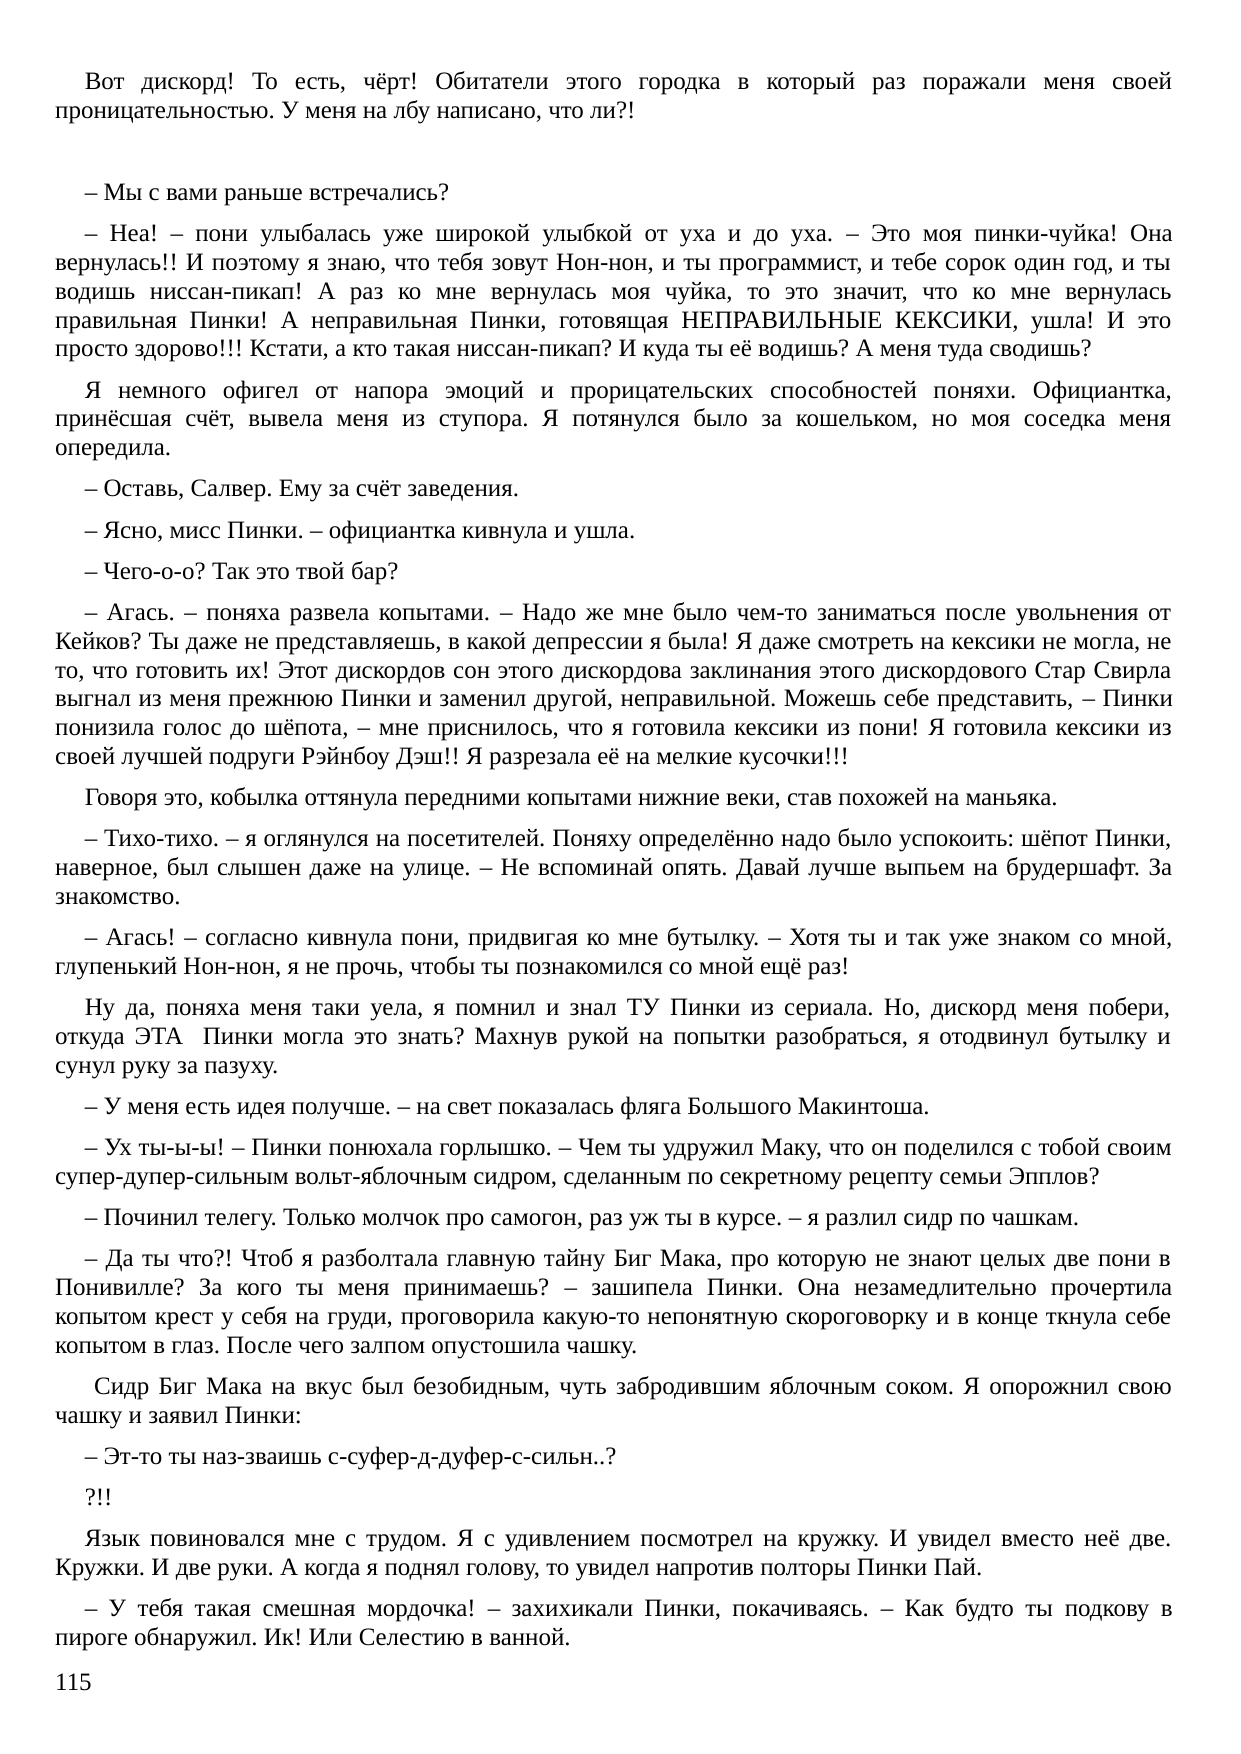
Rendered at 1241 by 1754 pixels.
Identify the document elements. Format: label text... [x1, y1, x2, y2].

text – Эт-то ты наз-зваишь с-суфер-д-дуфер-с-сильн..? [55, 1441, 1173, 1470]
text – У тебя такая смешная мордочка! – захихикали Пинки, покачиваясь. – Как будто ты подкову в пироге обнаружил. Ик! Или Селестию в ванной. [55, 1593, 1173, 1651]
text – У меня есть идея получше. – на свет показалась фляга Большого Макинтоша. [55, 1091, 1173, 1120]
text Язык повиновался мне с трудом. Я с удивлением посмотрел на кружку. И увидел вместо неё две. Кружки. И две руки. А когда я поднял голову, то увидел напротив полторы Пинки Пай. [55, 1523, 1173, 1581]
text Вот дискорд! То есть, чёрт! Обитатели этого городка в который раз поражали меня своей проницательностью. У меня на лбу написано, что ли?! [55, 66, 1173, 123]
text – Агась. – поняха развела копытами. – Надо же мне было чем-то заниматься после увольнения от Кейков? Ты даже не представляешь, в какой депрессии я была! Я даже смотреть на кексики не могла, не то, что готовить их! Этот дискордов сон этого дискордова заклинания этого дискордового Стар Свирла выгнал из меня прежнюю Пинки и заменил другой, неправильной. Можешь себе представить, – Пинки понизила голос до шёпота, – мне приснилось, что я готовила кексики из пони! Я готовила кексики из своей лучшей подруги Рэйнбоу Дэш!! Я разрезала её на мелкие кусочки!!! [55, 597, 1173, 770]
text – Оставь, Салвер. Ему за счёт заведения. [55, 473, 1173, 502]
text Ну да, поняха меня таки уела, я помнил и знал ТУ Пинки из сериала. Но, дискорд меня побери, откуда ЭТА Пинки могла это знать? Махнув рукой на попытки разобраться, я отодвинул бутылку и сунул руку за пазуху. [55, 992, 1173, 1078]
text – Да ты что?! Чтоб я разболтала главную тайну Биг Мака, про которую не знают целых две пони в Понивилле? За кого ты меня принимаешь? – зашипела Пинки. Она незамедлительно прочертила копытом крест у себя на груди, проговорила какую-то непонятную скороговорку и в конце ткнула себе копытом в глаз. После чего залпом опустошила чашку. [55, 1243, 1173, 1358]
text – Агась! – согласно кивнула пони, придвигая ко мне бутылку. – Хотя ты и так уже знаком со мной, глупенький Нон-нон, я не прочь, чтобы ты познакомился со мной ещё раз! [55, 922, 1173, 980]
text – Ух ты-ы-ы! – Пинки понюхала горлышко. – Чем ты удружил Маку, что он поделился с тобой своим супер-дупер-сильным вольт-яблочным сидром, сделанным по секретному рецепту семьи Эпплов? [55, 1132, 1173, 1190]
text Я немного офигел от напора эмоций и прорицательских способностей поняхи. Официантка, принёсшая счёт, вывела меня из ступора. Я потянулся было за кошельком, но моя соседка меня опередила. [55, 375, 1173, 461]
text – Починил телегу. Только молчок про самогон, раз уж ты в курсе. – я разлил сидр по чашкам. [55, 1202, 1173, 1231]
text – Чего-о-о? Так это твой бар? [55, 556, 1173, 585]
text ?!! [55, 1482, 1173, 1511]
text Говоря это, кобылка оттянула передними копытами нижние веки, став похожей на маньяка. [55, 782, 1173, 811]
text – Неа! – пони улыбалась уже широкой улыбкой от уха и до уха. – Это моя пинки-чуйка! Она вернулась!! И поэтому я знаю, что тебя зовут Нон-нон, и ты программист, и тебе сорок один год, и ты водишь ниссан-пикап! А раз ко мне вернулась моя чуйка, то это значит, что ко мне вернулась правильная Пинки! А неправильная Пинки, готовящая НЕПРАВИЛЬНЫЕ КЕКСИКИ, ушла! И это просто здорово!!! Кстати, а кто такая ниссан-пикап? И куда ты её водишь? А меня туда сводишь? [55, 218, 1173, 362]
text – Мы с вами раньше встречались? [55, 177, 1173, 206]
text – Тихо-тихо. – я оглянулся на посетителей. Поняху определённо надо было успокоить: шёпот Пинки, наверное, был слышен даже на улице. – Не вспоминай опять. Давай лучше выпьем на брудершафт. За знакомство. [55, 823, 1173, 910]
text Сидр Биг Мака на вкус был безобидным, чуть забродившим яблочным соком. Я опорожнил свою чашку и заявил Пинки: [55, 1371, 1173, 1428]
text – Ясно, мисс Пинки. – официантка кивнула и ушла. [55, 515, 1173, 543]
